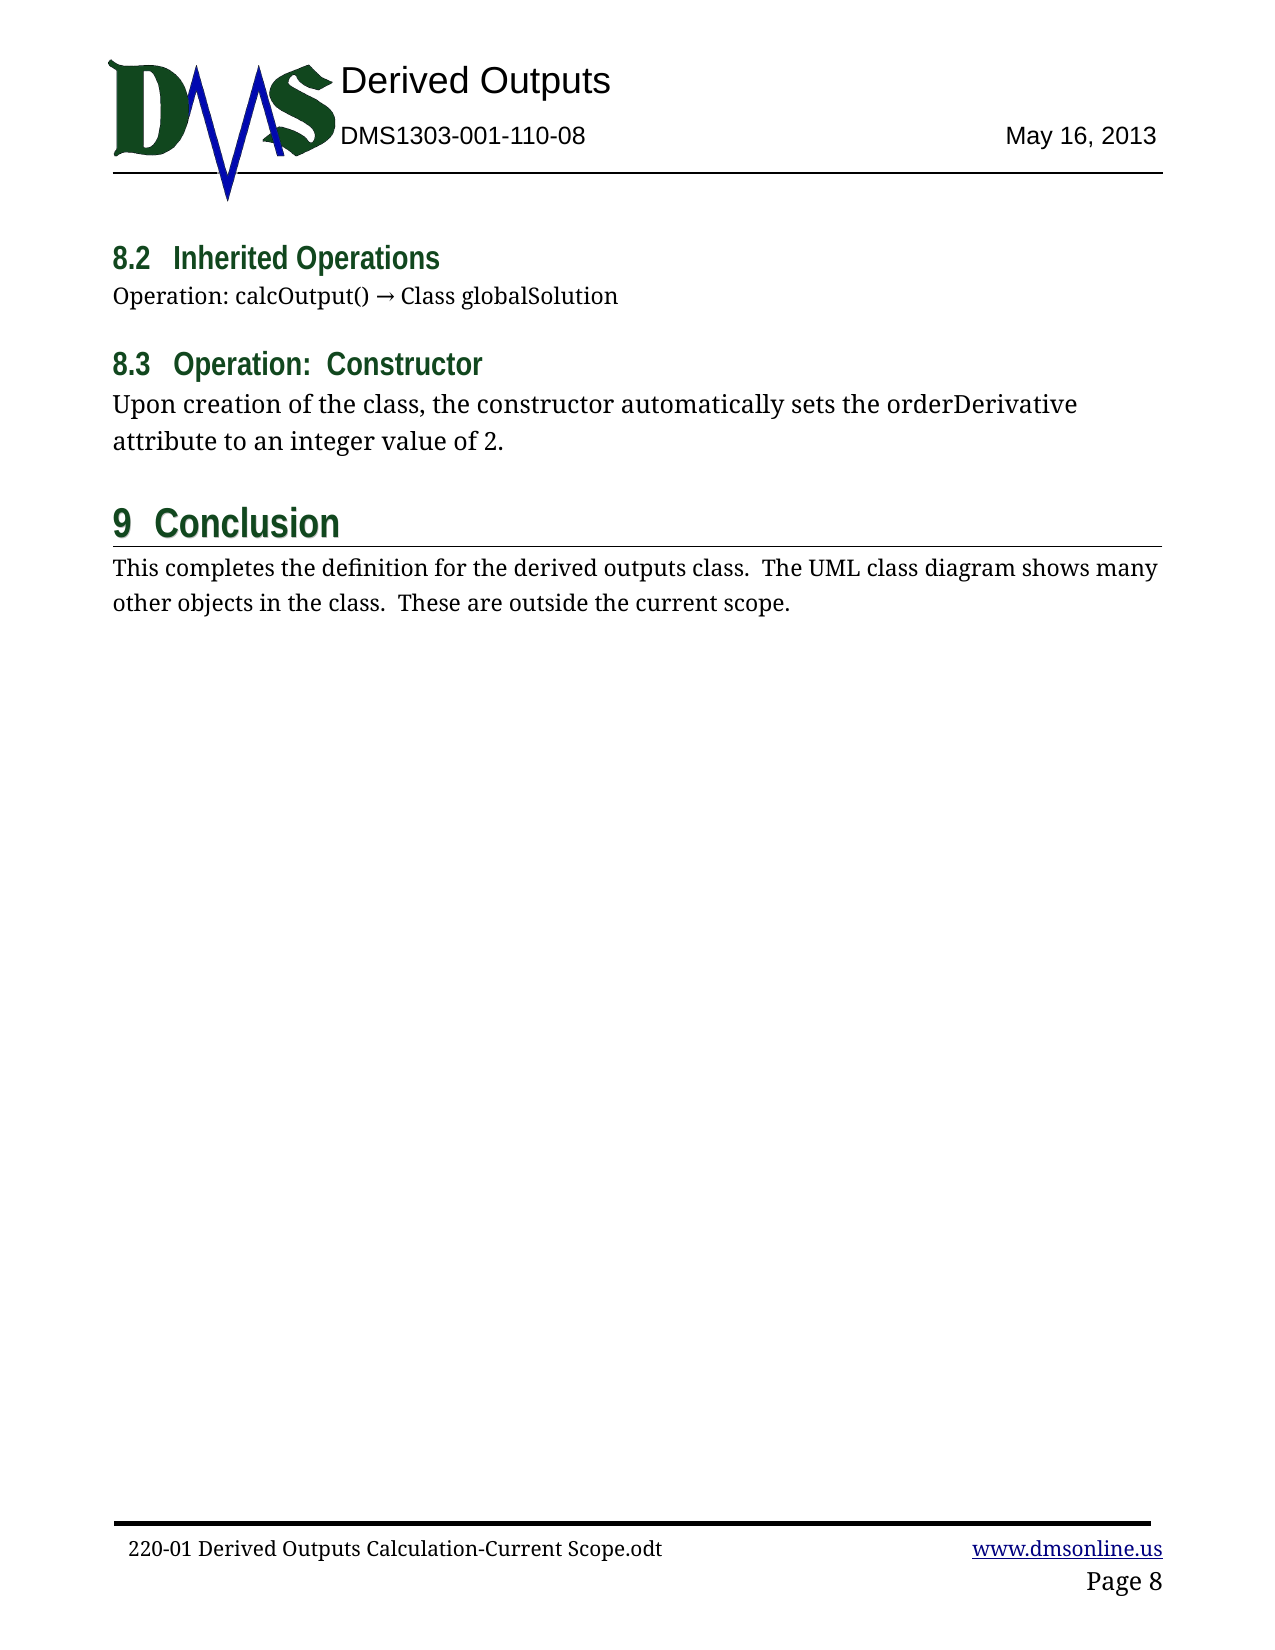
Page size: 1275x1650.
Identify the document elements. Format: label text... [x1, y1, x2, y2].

text This completes the definition for the derived outputs class. The UML class diagram shows many other objects in the class. These are outside the current scope. [112, 552, 1162, 618]
subtitle Operation: Constructor [112, 344, 1162, 382]
picture [105, 56, 338, 204]
text Upon creation of the class, the constructor automatically sets the orderDerivative attribute to an integer value of 2. [112, 386, 1162, 458]
subtitle Inherited Operations [112, 238, 1162, 276]
text Operation: calcOutput() → Class globalSolution [112, 280, 1162, 311]
subtitle Conclusion [112, 498, 1162, 547]
